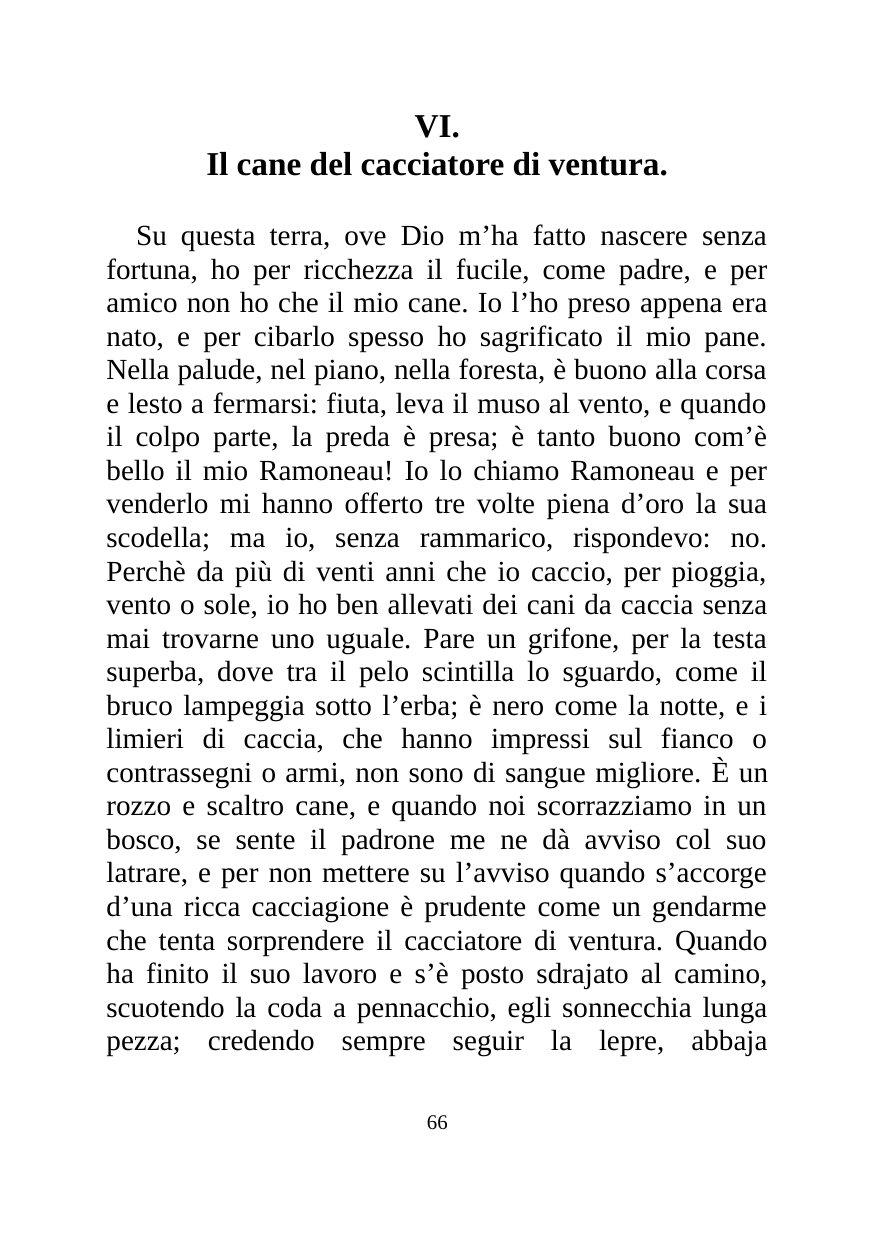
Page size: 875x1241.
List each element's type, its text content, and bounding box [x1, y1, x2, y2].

subtitle VI. Il cane del cacciatore di ventura. [106, 106, 768, 183]
text Su questa terra, ove Dio m’ha fatto nascere senza fortuna, ho per ricchezza il fucile, come padre, e per amico non ho che il mio cane. Io l’ho preso appena era nato, e per cibarlo spesso ho sagrificato il mio pane. Nella palude, nel piano, nella foresta, è buono alla corsa e lesto a fermarsi: fiuta, leva il muso al vento, e quando il colpo parte, la preda è presa; è tanto buono com’è bello il mio Ramoneau! Io lo chiamo Ramoneau e per venderlo mi hanno offerto tre volte piena d’oro la sua scodella; ma io, senza rammarico, rispondevo: no. Perchè da più di venti anni che io caccio, per pioggia, vento o sole, io ho ben allevati dei cani da caccia senza mai trovarne uno uguale. Pare un grifone, per la testa superba, dove tra il pelo scintilla lo sguardo, come il bruco lampeggia sotto l’erba; è nero come la notte, e i limieri di caccia, che hanno impressi sul fianco o contrassegni o armi, non sono di sangue migliore. È un rozzo e scaltro cane, e quando noi scorrazziamo in un bosco, se sente il padrone me ne dà avviso col suo latrare, e per non mettere su l’avviso quando s’accorge d’una ricca cacciagione è prudente come un gendarme che tenta sorprendere il cacciatore di ventura. Quando ha finito il suo lavoro e s’è posto sdrajato al camino, scuotendo la coda a pennacchio, egli sonnecchia lunga pezza; credendo sempre seguir la lepre, abbaja [106, 218, 768, 1057]
